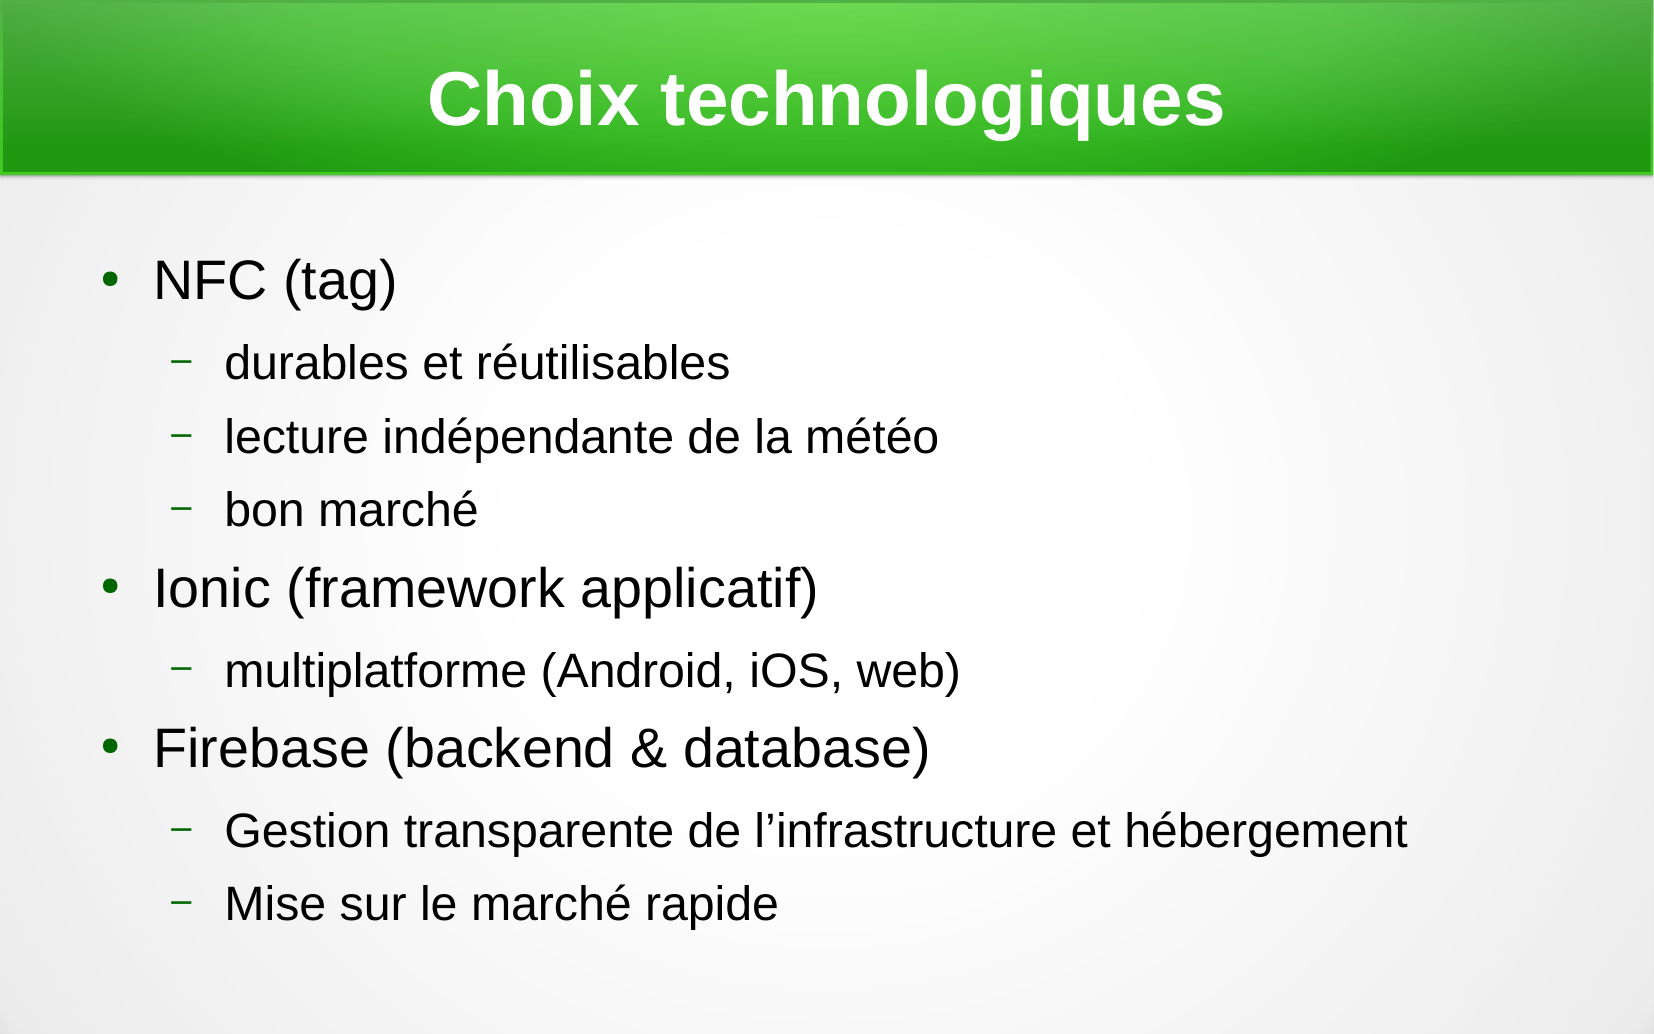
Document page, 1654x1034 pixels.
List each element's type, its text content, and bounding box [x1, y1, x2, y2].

list NFC (tag) durables et réutilisables lecture indépendante de la météo bon marché Ionic (framework applicatif) multiplatforme (Android, iOS, web) Firebase (backend & database) Gestion transparente de l’infrastructure et hébergement Mise sur le marché rapide [82, 249, 1571, 946]
title Choix technologiques [82, 39, 1571, 158]
